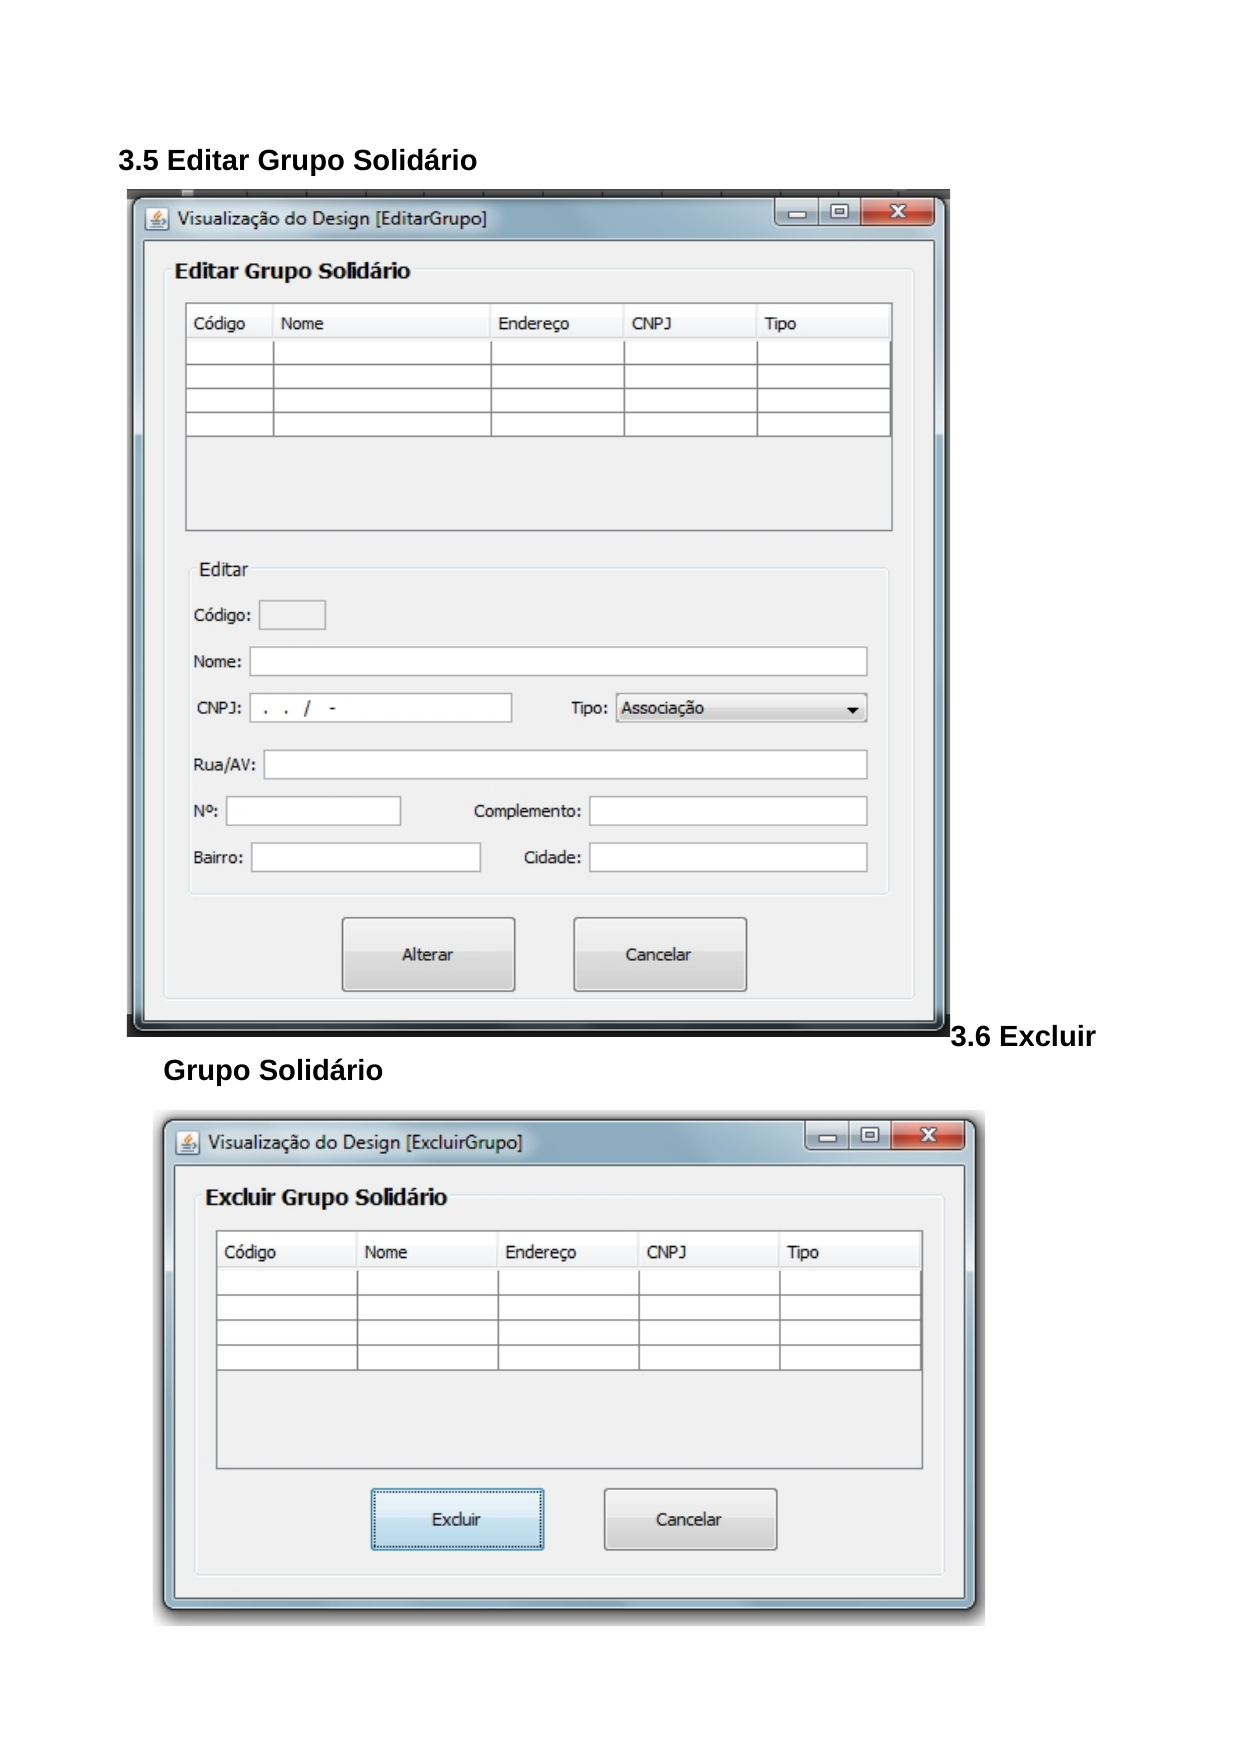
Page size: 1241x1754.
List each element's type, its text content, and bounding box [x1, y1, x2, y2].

picture [126, 189, 951, 1037]
subtitle 3.6 Excluir Grupo Solidário [118, 1019, 1122, 1086]
picture [152, 1110, 986, 1626]
subtitle 3.5 Editar Grupo Solidário [118, 143, 1122, 177]
